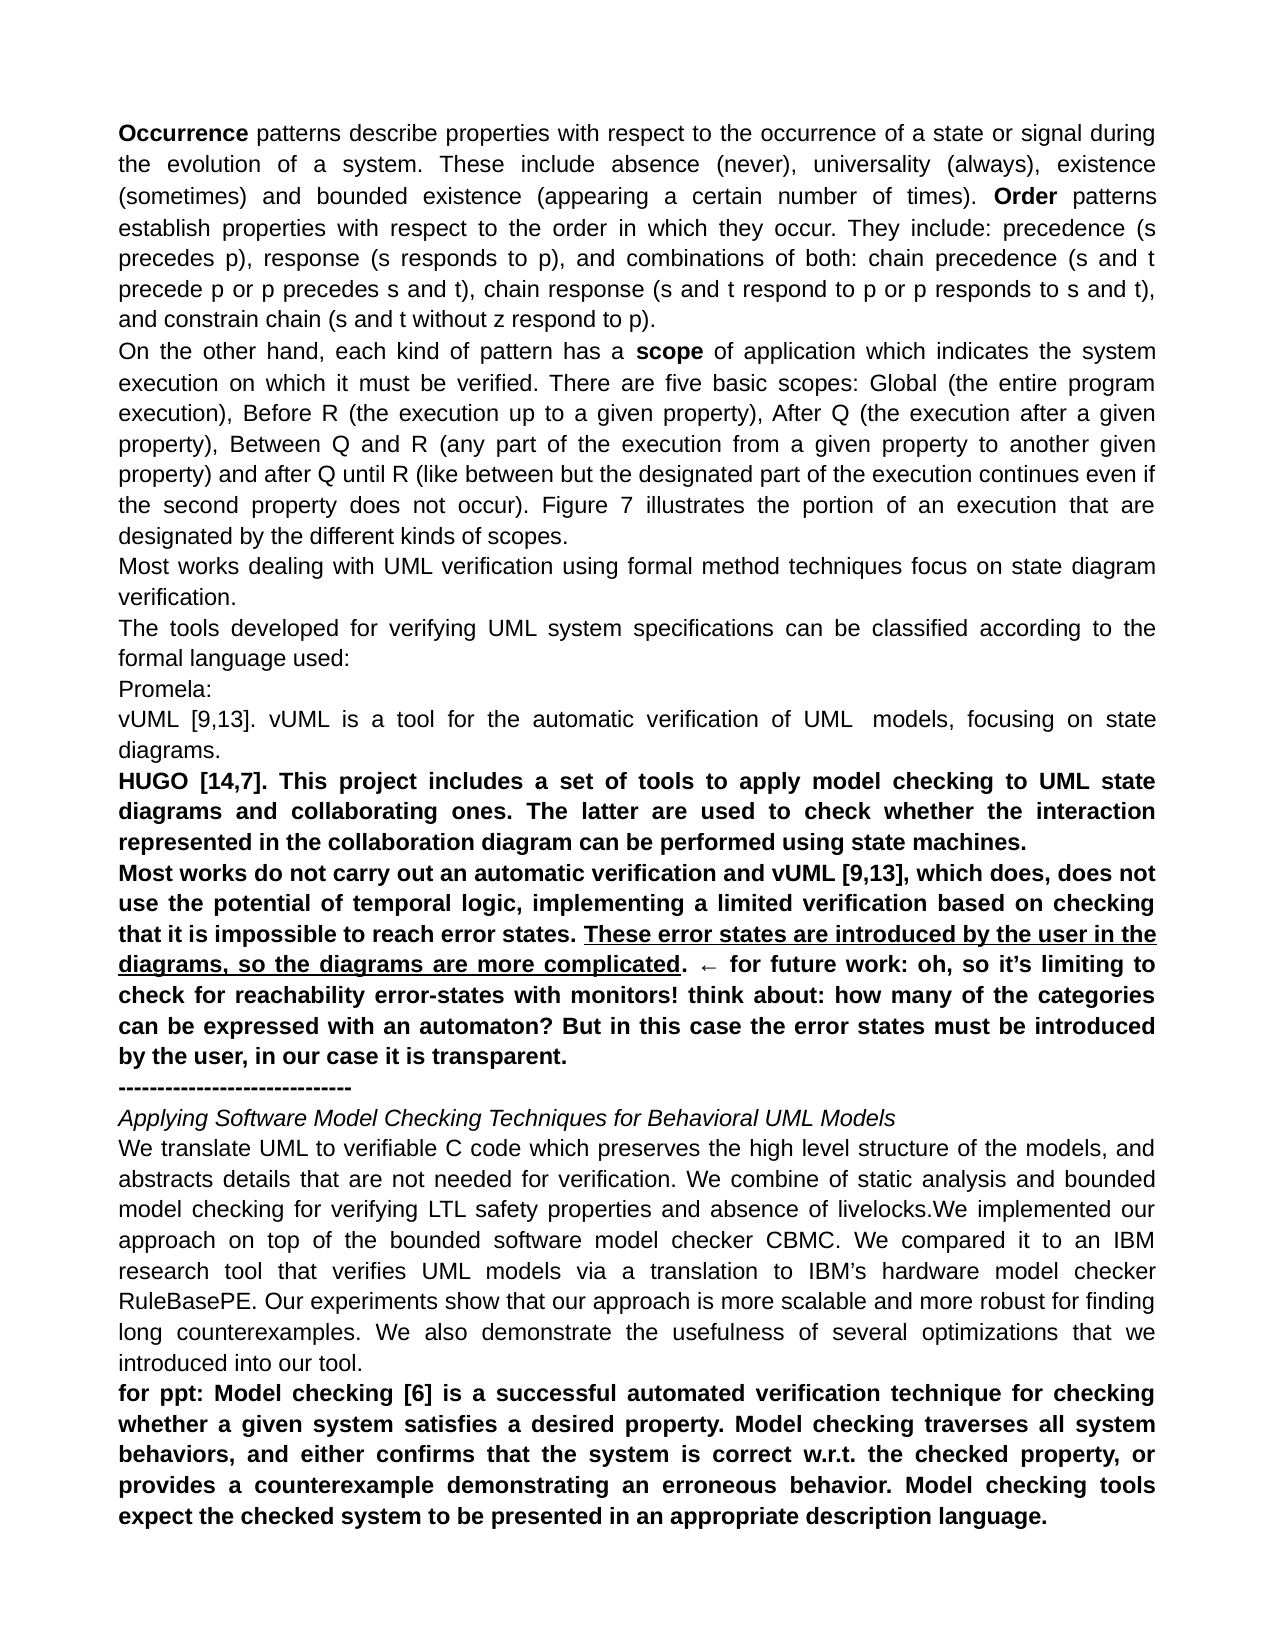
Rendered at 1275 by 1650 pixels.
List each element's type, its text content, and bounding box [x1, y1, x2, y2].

text The tools developed for verifying UML system specifications can be classified according to the formal language used: [118, 614, 1157, 671]
text Occurrence patterns describe properties with respect to the occurrence of a state or signal during the evolution of a system. These include absence (never), universality (always), existence (sometimes) and bounded existence (appearing a certain number of times). Order patterns establish properties with respect to the order in which they occur. They include: precedence (s precedes p), response (s responds to p), and combinations of both: chain precedence (s and t precede p or p precedes s and t), chain response (s and t respond to p or p responds to s and t), and constrain chain (s and t without z respond to p). [118, 118, 1157, 333]
text Applying Software Model Checking Techniques for Behavioral UML Models [118, 1104, 1157, 1131]
text On the other hand, each kind of pattern has a scope of application which indicates the system execution on which it must be verified. There are five basic scopes: Global (the entire program execution), Before R (the execution up to a given property), After Q (the execution after a given property), Between Q and R (any part of the execution from a given property to another given property) and after Q until R (like between but the designated part of the execution continues even if the second property does not occur). Figure 7 illustrates the portion of an execution that are designated by the different kinds of scopes. [118, 336, 1157, 549]
text for ppt: Model checking [6] is a successful automated verification technique for checking whether a given system satisfies a desired property. Model checking traverses all system behaviors, and either confirms that the system is correct w.r.t. the checked property, or provides a counterexample demonstrating an erroneous behavior. Model checking tools expect the checked system to be presented in an appropriate description language. [118, 1379, 1157, 1529]
text ------------------------------ [118, 1073, 1157, 1100]
text vUML [9,13]. vUML is a tool for the automatic verification of UML models, focusing on state diagrams. [118, 706, 1157, 763]
text Most works do not carry out an automatic verification and vUML [9,13], which does, does not use the potential of temporal logic, implementing a limited verification based on checking that it is impossible to reach error states. These error states are introduced by the user in the diagrams, so the diagrams are more complicated. ← for future work: oh, so it’s limiting to check for reachability error-states with monitors! think about: how many of the categories can be expressed with an automaton? But in this case the error states must be introduced by the user, in our case it is transparent. [118, 859, 1157, 1069]
text Most works dealing with UML verification using formal method techniques focus on state diagram verification. [118, 553, 1157, 610]
text HUGO [14,7]. This project includes a set of tools to apply model checking to UML state diagrams and collaborating ones. The latter are used to check whether the interaction represented in the collaboration diagram can be performed using state machines. [118, 767, 1157, 855]
text We translate UML to verifiable C code which preserves the high level structure of the models, and abstracts details that are not needed for verification. We combine of static analysis and bounded model checking for verifying LTL safety properties and absence of livelocks.We implemented our approach on top of the bounded software model checker CBMC. We compared it to an IBM research tool that verifies UML models via a translation to IBM’s hardware model checker RuleBasePE. Our experiments show that our approach is more scalable and more robust for finding long counterexamples. We also demonstrate the usefulness of several optimizations that we introduced into our tool. [118, 1134, 1157, 1376]
text Promela: [118, 675, 1157, 702]
